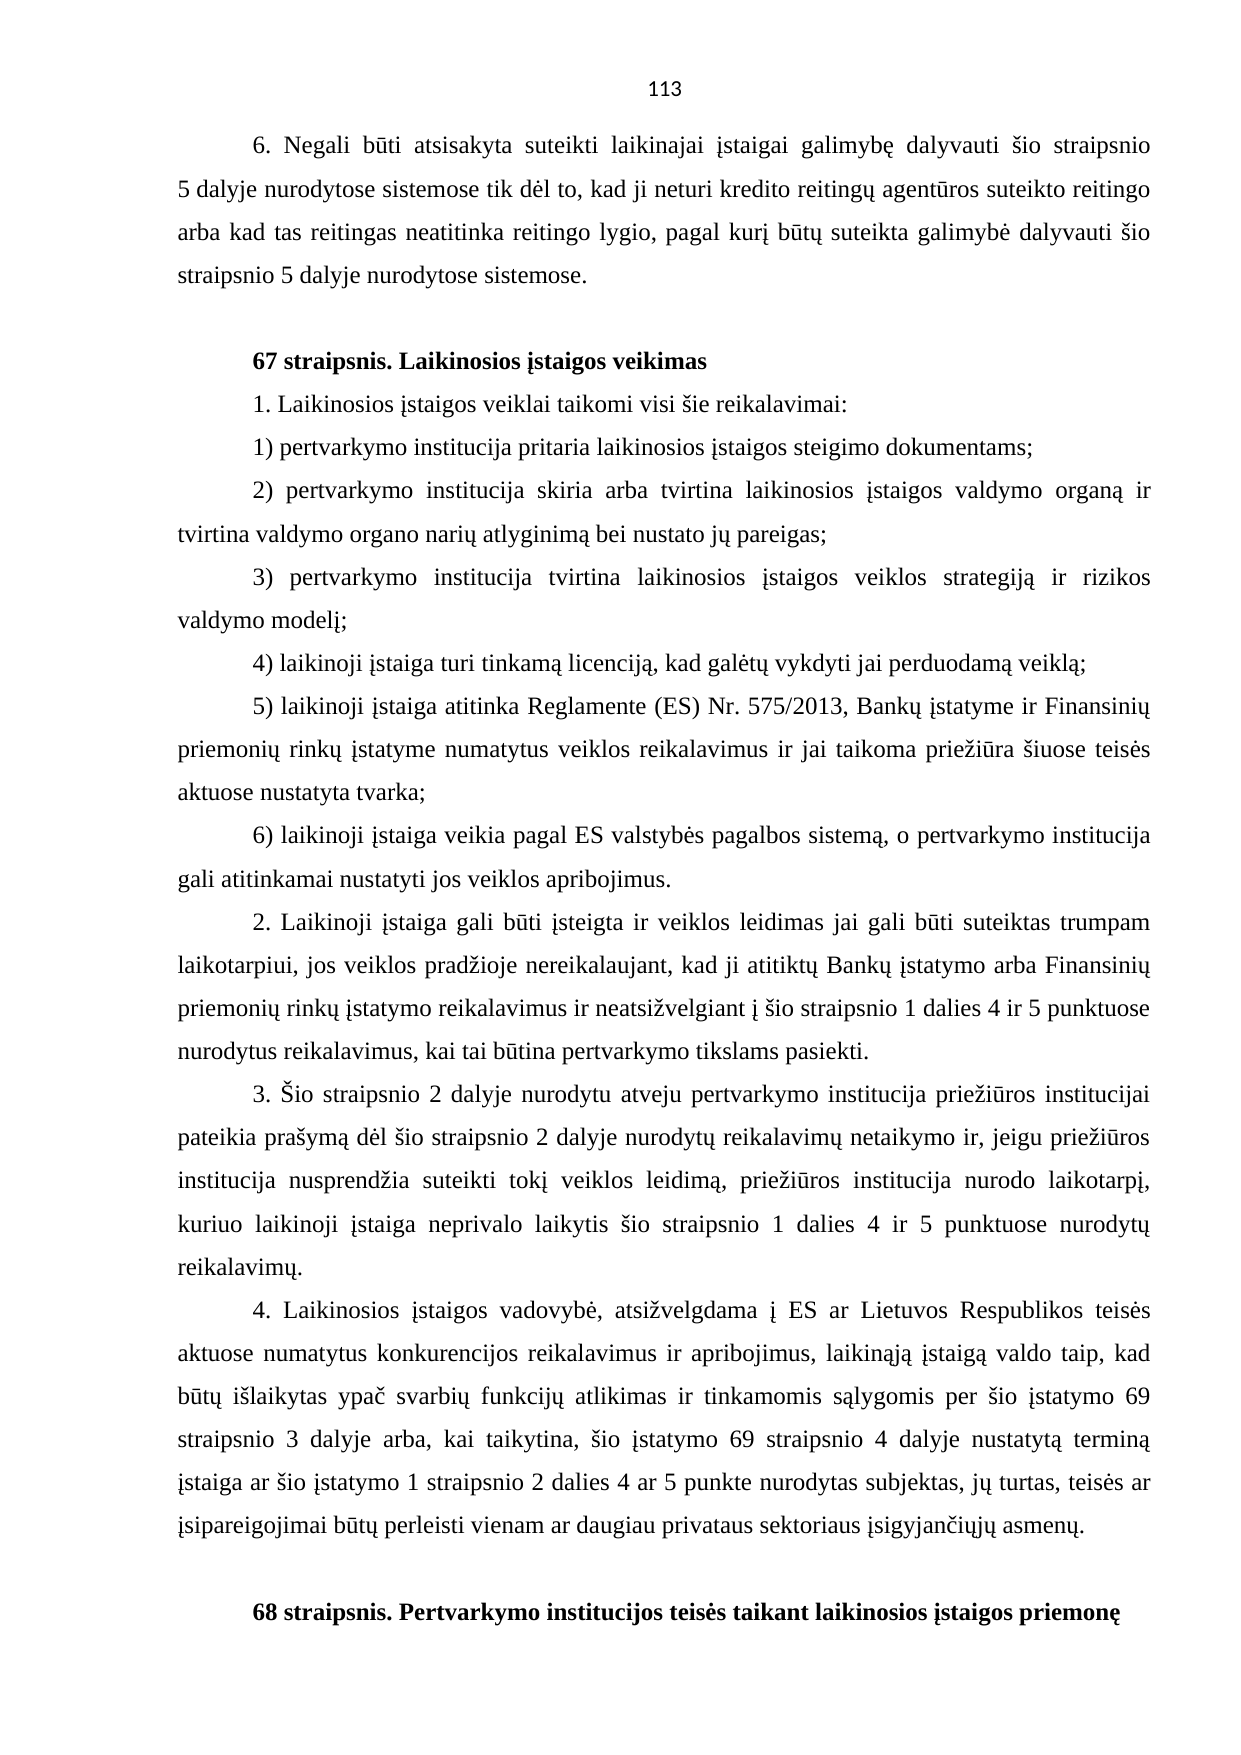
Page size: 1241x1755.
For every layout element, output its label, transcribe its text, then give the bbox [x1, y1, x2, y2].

text 3. Šio straipsnio 2 dalyje nurodytu atveju pertvarkymo institucija priežiūros institucijai pateikia prašymą dėl šio straipsnio 2 dalyje nurodytų reikalavimų netaikymo ir, jeigu priežiūros institucija nusprendžia suteikti tokį veiklos leidimą, priežiūros institucija nurodo laikotarpį, kuriuo laikinoji įstaiga neprivalo laikytis šio straipsnio 1 dalies 4 ir 5 punktuose nurodytų reikalavimų. [177, 1079, 1152, 1281]
text 2) pertvarkymo institucija skiria arba tvirtina laikinosios įstaigos valdymo organą ir tvirtina valdymo organo narių atlyginimą bei nustato jų pareigas; [177, 476, 1152, 547]
text 67 straipsnis. Laikinosios įstaigos veikimas [177, 346, 1152, 375]
text 4. Laikinosios įstaigos vadovybė, atsižvelgdama į ES ar Lietuvos Respublikos teisės aktuose numatytus konkurencijos reikalavimus ir apribojimus, laikinąją įstaigą valdo taip, kad būtų išlaikytas ypač svarbių funkcijų atlikimas ir tinkamomis sąlygomis per šio įstatymo 69 straipsnio 3 dalyje arba, kai taikytina, šio įstatymo 69 straipsnio 4 dalyje nustatytą terminą įstaiga ar šio įstatymo 1 straipsnio 2 dalies 4 ar 5 punkte nurodytas subjektas, jų turtas, teisės ar įsipareigojimai būtų perleisti vienam ar daugiau privataus sektoriaus įsigyjančiųjų asmenų. [177, 1295, 1152, 1539]
text 3) pertvarkymo institucija tvirtina laikinosios įstaigos veiklos strategiją ir rizikos valdymo modelį; [177, 562, 1152, 634]
text 2. Laikinoji įstaiga gali būti įsteigta ir veiklos leidimas jai gali būti suteiktas trumpam laikotarpiui, jos veiklos pradžioje nereikalaujant, kad ji atitiktų Bankų įstatymo arba Finansinių priemonių rinkų įstatymo reikalavimus ir neatsižvelgiant į šio straipsnio 1 dalies 4 ir 5 punktuose nurodytus reikalavimus, kai tai būtina pertvarkymo tikslams pasiekti. [177, 907, 1152, 1065]
text 5) laikinoji įstaiga atitinka Reglamente (ES) Nr. 575/2013, Bankų įstatyme ir Finansinių priemonių rinkų įstatyme numatytus veiklos reikalavimus ir jai taikoma priežiūra šiuose teisės aktuose nustatyta tvarka; [177, 691, 1152, 806]
text 1. Laikinosios įstaigos veiklai taikomi visi šie reikalavimai: [177, 389, 1152, 418]
text 1) pertvarkymo institucija pritaria laikinosios įstaigos steigimo dokumentams; [177, 432, 1152, 461]
text 4) laikinoji įstaiga turi tinkamą licenciją, kad galėtų vykdyti jai perduodamą veiklą; [177, 648, 1152, 677]
text 6) laikinoji įstaiga veikia pagal ES valstybės pagalbos sistemą, o pertvarkymo institucija gali atitinkamai nustatyti jos veiklos apribojimus. [177, 821, 1152, 892]
text 6. Negali būti atsisakyta suteikti laikinajai įstaigai galimybę dalyvauti šio straipsnio 5 dalyje nurodytose sistemose tik dėl to, kad ji neturi kredito reitingų agentūros suteikto reitingo arba kad tas reitingas neatitinka reitingo lygio, pagal kurį būtų suteikta galimybė dalyvauti šio straipsnio 5 dalyje nurodytose sistemose. [177, 131, 1152, 289]
text 68 straipsnis. Pertvarkymo institucijos teisės taikant laikinosios įstaigos priemonę [177, 1597, 1152, 1626]
